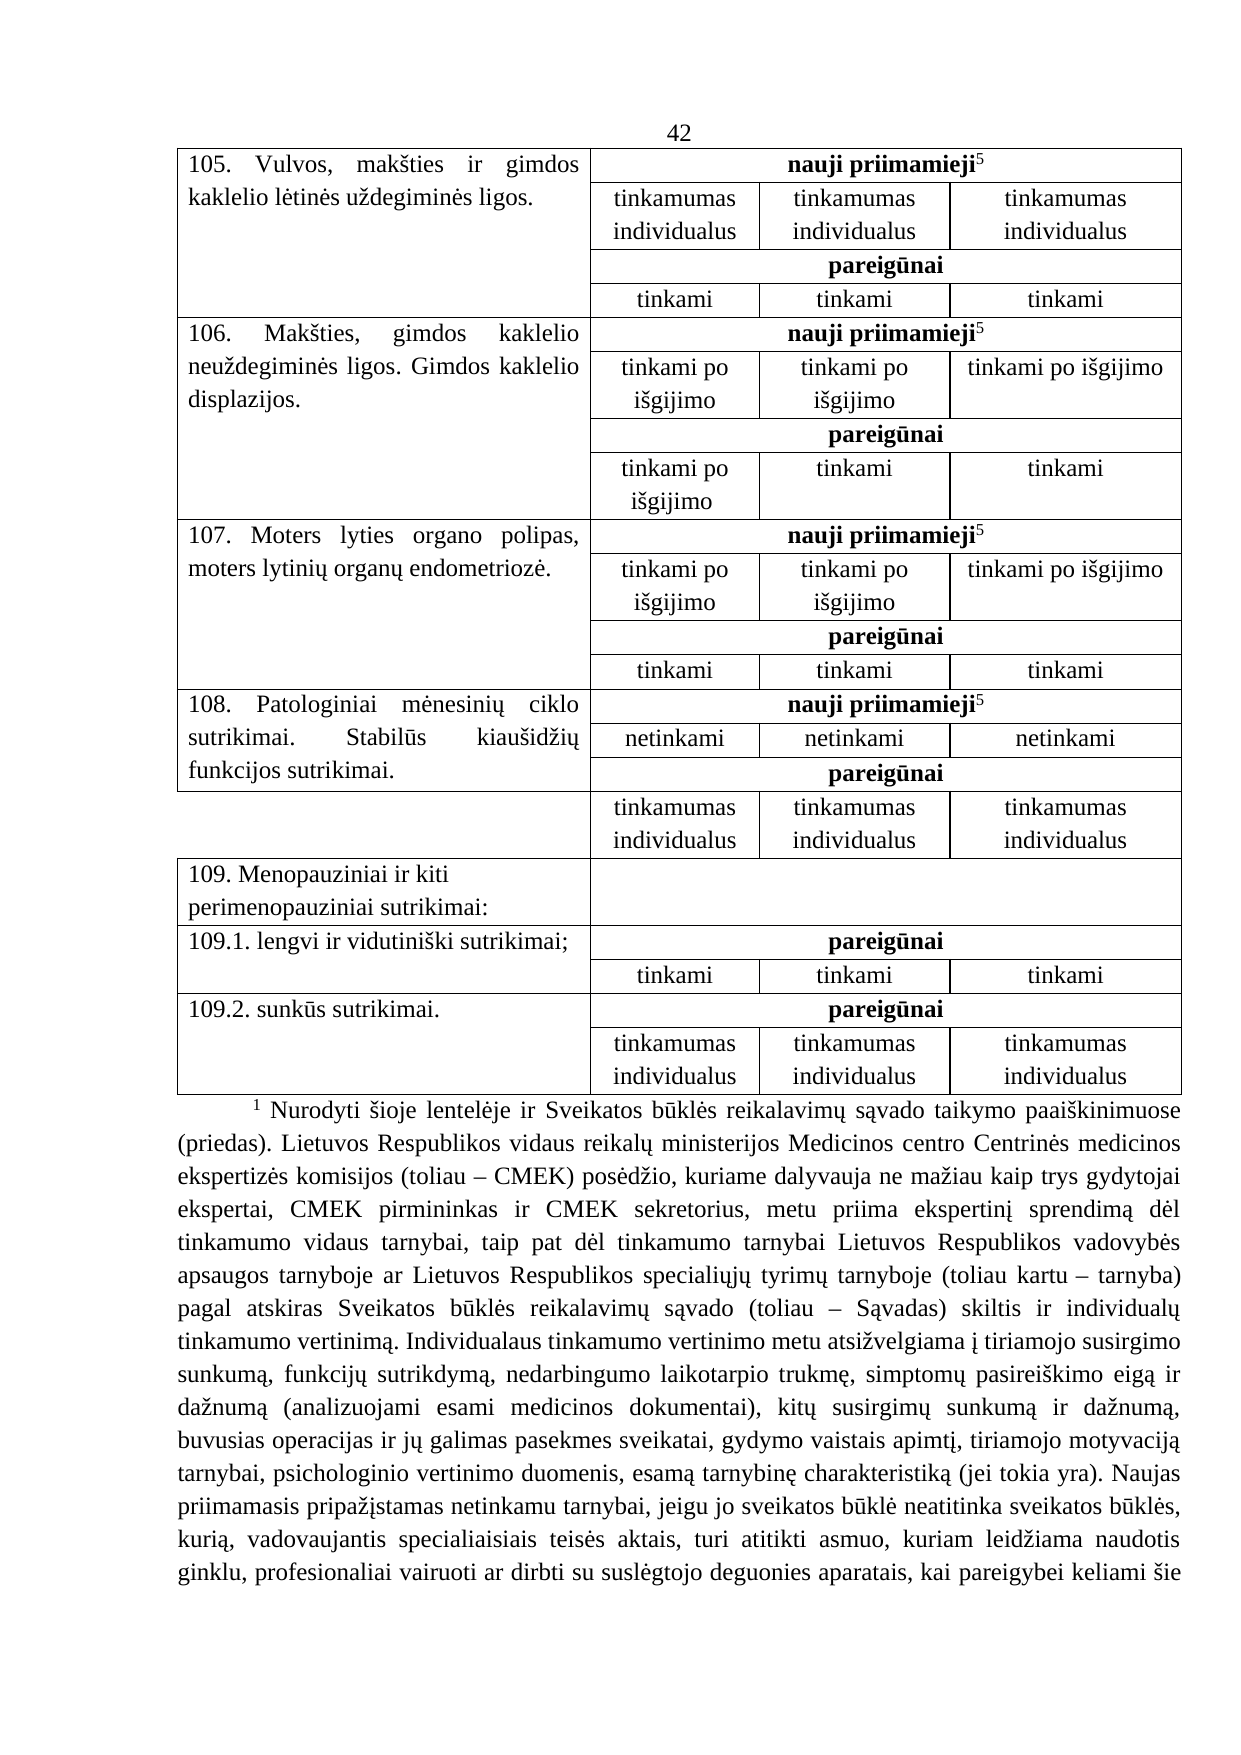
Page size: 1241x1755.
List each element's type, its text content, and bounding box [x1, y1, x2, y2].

table_cell tinkami [951, 284, 1181, 317]
table_cell tinkami [591, 655, 759, 688]
table_cell tinkamumas individualus [951, 183, 1181, 249]
table_cell tinkamumas individualus [591, 183, 759, 249]
table_cell tinkami po išgijimo [951, 554, 1181, 620]
table_cell netinkami [760, 724, 949, 757]
table_cell pareigūnai [591, 994, 1181, 1027]
table_cell tinkamumas individualus [760, 792, 949, 858]
table_cell tinkamumas individualus [591, 792, 759, 858]
table_cell tinkamumas individualus [951, 792, 1181, 858]
table_cell tinkami [760, 960, 949, 993]
text 1 Nurodyti šioje lentelėje ir Sveikatos būklės reikalavimų sąvado taikymo paaiškinimuose (priedas). Lietuvos Respublikos vidaus reikalų ministerijos Medicinos centro Centrinės medicinos ekspertizės komisijos (toliau – CMEK) posėdžio, kuriame dalyvauja ne mažiau kaip trys gydytojai ekspertai, CMEK pirmininkas ir CMEK sekretorius, metu priima ekspertinį sprendimą dėl tinkamumo vidaus tarnybai, taip pat dėl tinkamumo tarnybai Lietuvos Respublikos vadovybės apsaugos tarnyboje ar Lietuvos Respublikos specialiųjų tyrimų tarnyboje (toliau kartu – tarnyba) pagal atskiras Sveikatos būklės reikalavimų sąvado (toliau – Sąvadas) skiltis ir individualų tinkamumo vertinimą. Individualaus tinkamumo vertinimo metu atsižvelgiama į tiriamojo susirgimo sunkumą, funkcijų sutrikdymą, nedarbingumo laikotarpio trukmę, simptomų pasireiškimo eigą ir dažnumą (analizuojami esami medicinos dokumentai), kitų susirgimų sunkumą ir dažnumą, buvusias operacijas ir jų galimas pasekmes sveikatai, gydymo vaistais apimtį, tiriamojo motyvaciją tarnybai, psichologinio vertinimo duomenis, esamą tarnybinę charakteristiką (jei tokia yra). Naujas priimamasis pripažįstamas netinkamu tarnybai, jeigu jo sveikatos būklė neatitinka sveikatos būklės, kurią, vadovaujantis specialiaisiais teisės aktais, turi atitikti asmuo, kuriam leidžiama naudotis ginklu, profesionaliai vairuoti ar dirbti su suslėgtojo deguonies aparatais, kai pareigybei keliami šie [177, 1095, 1181, 1586]
table_cell tinkami po išgijimo [760, 352, 949, 418]
table_cell tinkamumas individualus [951, 1028, 1181, 1094]
table_cell nauji priimamieji5 [591, 149, 1181, 182]
table_cell 107. Moters lyties organo polipas, moters lytinių organų endometriozė. [178, 520, 590, 688]
table_cell [591, 859, 1181, 925]
table_cell nauji priimamieji5 [591, 690, 1181, 722]
table_cell tinkami [760, 655, 949, 688]
table_cell pareigūnai [591, 250, 1181, 283]
table_cell nauji priimamieji5 [591, 520, 1181, 553]
table_cell tinkami [951, 960, 1181, 993]
table_cell nauji priimamieji5 [591, 318, 1181, 351]
table_cell 105. Vulvos, makšties ir gimdos kaklelio lėtinės uždegiminės ligos. [178, 149, 590, 317]
table_cell tinkamumas individualus [591, 1028, 759, 1094]
table_cell tinkamumas individualus [760, 183, 949, 249]
table_cell tinkami [951, 453, 1181, 519]
table_cell tinkami po išgijimo [951, 352, 1181, 418]
table_cell pareigūnai [591, 419, 1181, 452]
table_cell tinkami [760, 453, 949, 519]
table_cell 108. Patologiniai mėnesinių ciklo sutrikimai. Stabilūs kiaušidžių funkcijos sutrikimai. [178, 690, 590, 791]
table_cell tinkami [591, 284, 759, 317]
table_cell tinkamumas individualus [760, 1028, 949, 1094]
table_cell tinkami po išgijimo [591, 352, 759, 418]
table_cell tinkami po išgijimo [591, 554, 759, 620]
table_cell tinkami [760, 284, 949, 317]
table_cell 109.1. lengvi ir vidutiniški sutrikimai; [178, 926, 590, 993]
table_cell 109. Menopauziniai ir kiti perimenopauziniai sutrikimai: [178, 859, 590, 925]
table_cell netinkami [951, 724, 1181, 757]
table_cell 109.2. sunkūs sutrikimai. [178, 994, 590, 1094]
table_cell netinkami [591, 724, 759, 757]
table_cell pareigūnai [591, 621, 1181, 654]
table_cell tinkami [951, 655, 1181, 688]
table_cell pareigūnai [591, 926, 1181, 959]
table_cell tinkami [591, 960, 759, 993]
table_cell pareigūnai [591, 758, 1181, 791]
table_cell 106. Makšties, gimdos kaklelio neuždegiminės ligos. Gimdos kaklelio displazijos. [178, 318, 590, 519]
table_cell tinkami po išgijimo [760, 554, 949, 620]
table_cell tinkami po išgijimo [591, 453, 759, 519]
